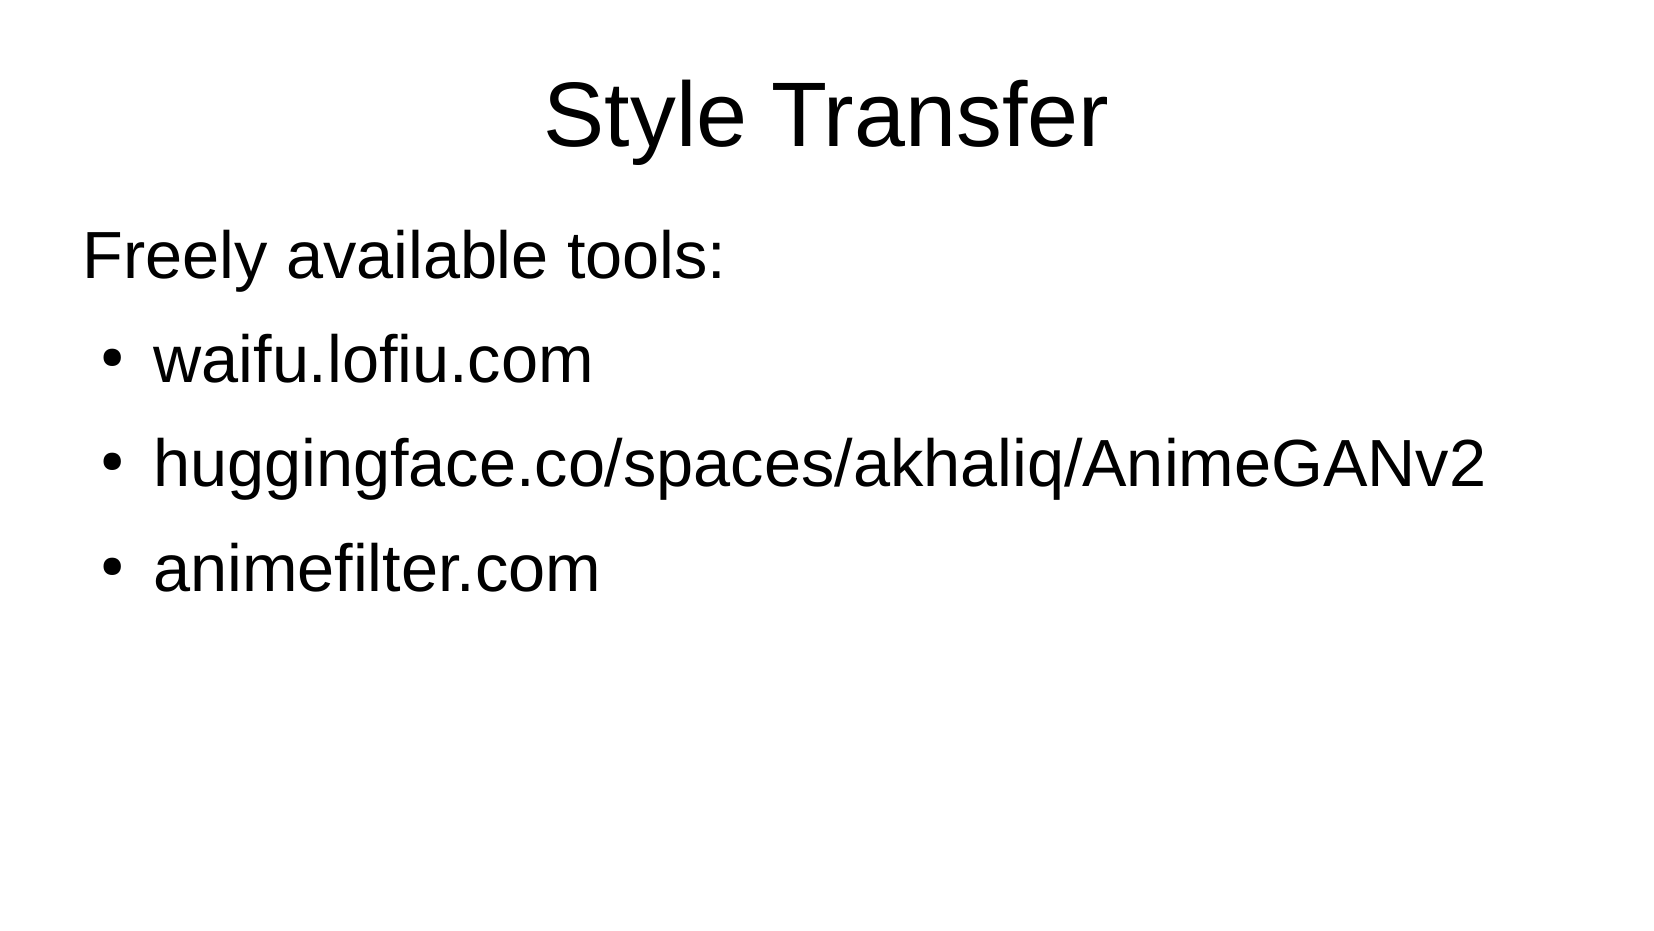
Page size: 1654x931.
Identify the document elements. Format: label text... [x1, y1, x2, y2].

title Style Transfer [82, 37, 1571, 193]
list Freely available tools: waifu.lofiu.com huggingface.co/spaces/akhaliq/AnimeGANv2 animefilter.com [82, 217, 1571, 758]
